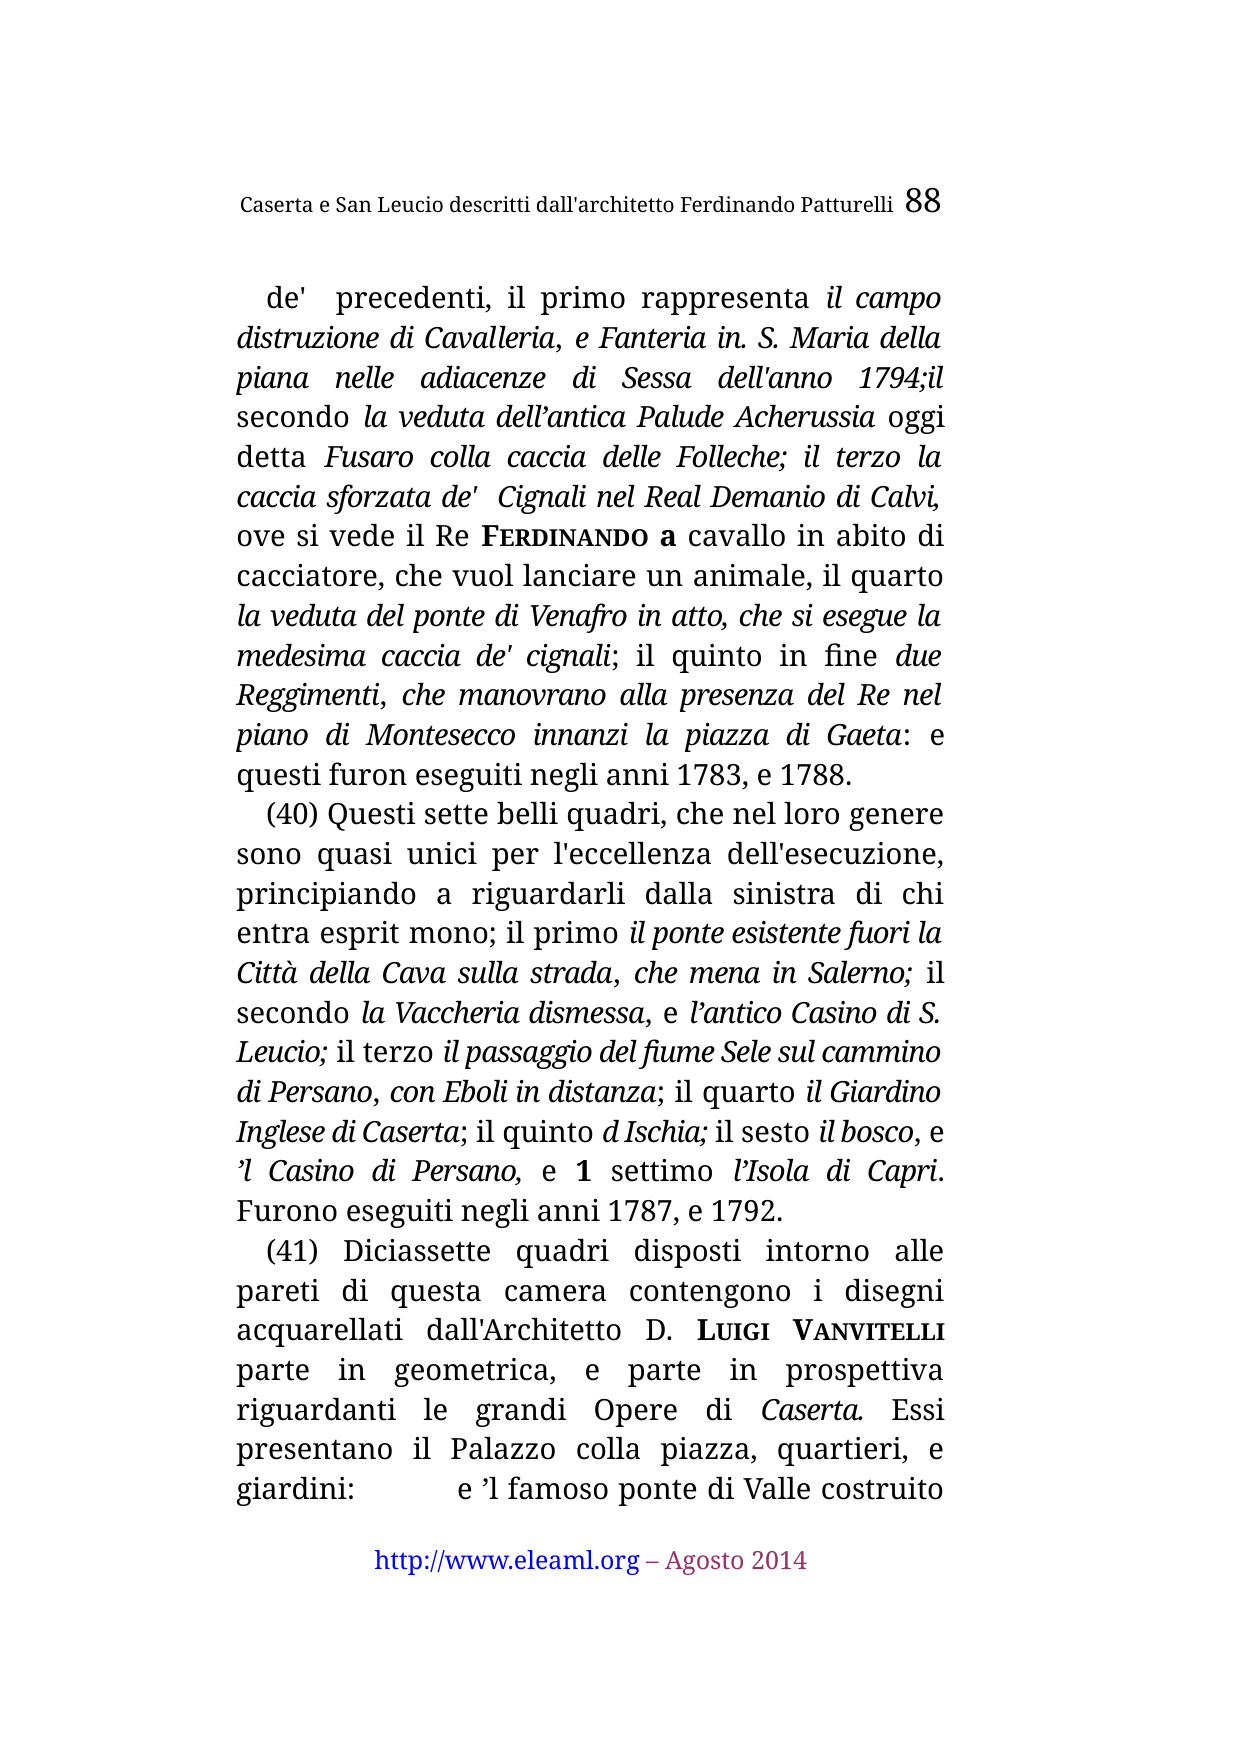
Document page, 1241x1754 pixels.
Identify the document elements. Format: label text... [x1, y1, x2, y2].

text (40) Questi sette belli quadri, che nel loro genere sono quasi unici per l'eccellenza dell'esecuzione, principiando a riguardarli dalla sinistra di chi entra esprit mono; il primo il ponte esistente fuori la Città della Cava sulla strada, che mena in Salerno; il secondo la Vaccheria dismessa, e l’antico Casino di S. Leucio; il terzo il passaggio del fiume Sele sul cammino di Persano, con Eboli in distanza; il quarto il Giardino Inglese di Caserta; il quinto d Ischia; il sesto il bosco, e ’l Casino di Persano, e 1 settimo l’Isola di Capri. Furono eseguiti negli anni 1787, e 1792. [236, 793, 945, 1230]
text (41) Diciassette quadri disposti intorno alle pareti di questa camera contengono i disegni acquarellati dall'Architetto D. Luigi Vanvitelli parte in geometrica, e parte in prospettiva riguardanti le grandi Opere di Caserta. Essi presentano il Palazzo colla piazza, quartieri, e giardini: e ’l famoso ponte di Valle costruito [236, 1230, 945, 1508]
text de' precedenti, il primo rappresenta il campo distruzione di Cavalleria, e Fanteria in. S. Maria della piana nelle adiacenze di Sessa dell'anno 1794;il secondo la veduta dell’antica Palude Acherussia oggi detta Fusaro colla caccia delle Folleche; il terzo la caccia sforzata de' Cignali nel Real Demanio di Calvi, ove si vede il Re Ferdinando a cavallo in abito di cacciatore, che vuol lanciare un animale, il quarto la veduta del ponte di Venafro in atto, che si esegue la medesima caccia de' cignali; il quinto in fine due Reggimenti, che manovrano alla presenza del Re nel piano di Montesecco innanzi la piazza di Gaeta: e questi furon eseguiti negli anni 1783, e 1788. [236, 278, 945, 793]
